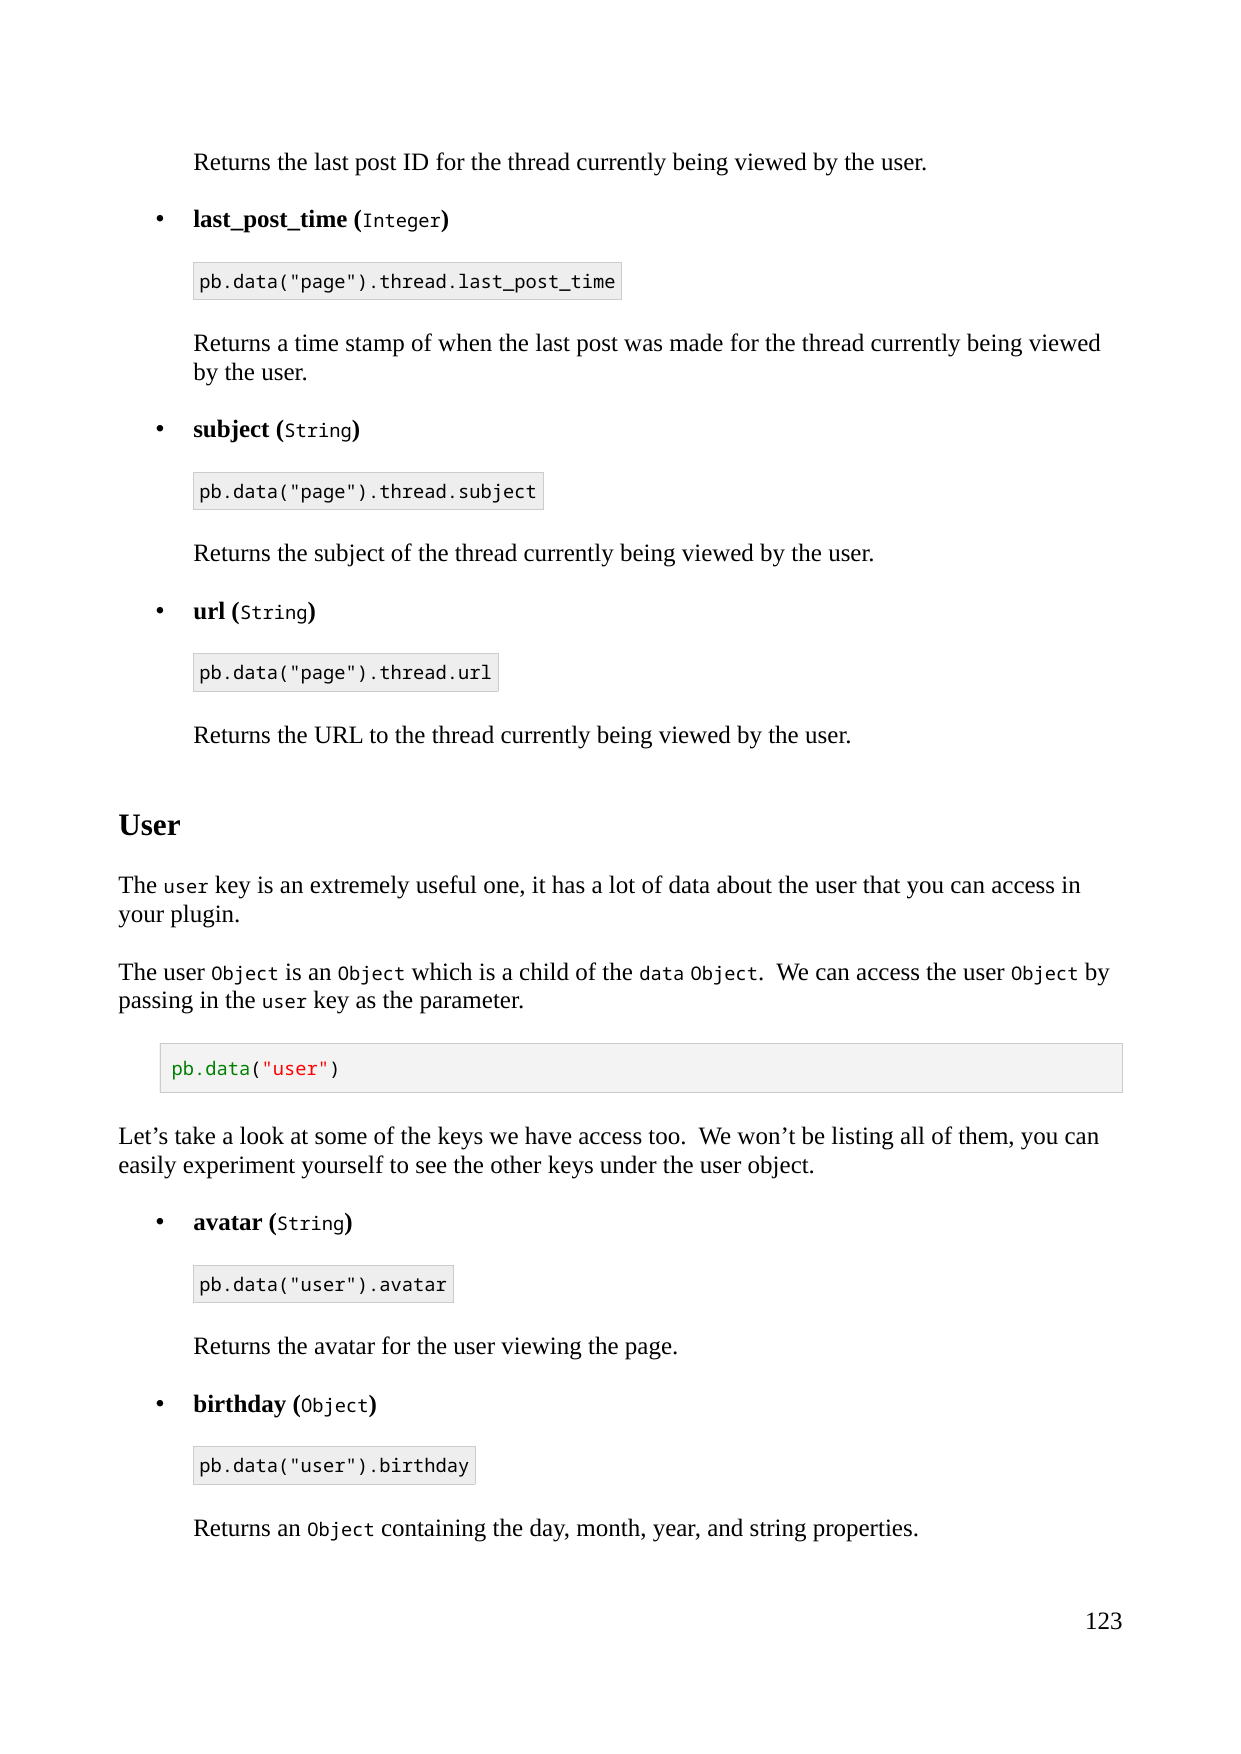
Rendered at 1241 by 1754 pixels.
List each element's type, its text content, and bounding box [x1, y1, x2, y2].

text pb.data("user") [161, 1044, 1122, 1092]
list url (String) pb.data("page").thread.url Returns the URL to the thread currently being viewed by the user. [156, 596, 1122, 806]
list avatar (String) pb.data("user").avatar Returns the avatar for the user viewing the page. [156, 1207, 1122, 1389]
list last_post_time (Integer) pb.data("page").thread.last_post_time Returns a time stamp of when the last post was made for the thread currently being viewed by the user. [156, 204, 1122, 414]
list subject (String) pb.data("page").thread.subject Returns the subject of the thread currently being viewed by the user. [156, 414, 1122, 596]
text Let’s take a look at some of the keys we have access too. We won’t be listing all of them, you can easily experiment yourself to see the other keys under the user object. [118, 1121, 1122, 1179]
text The user key is an extremely useful one, it has a lot of data about the user that you can access in your plugin. [118, 871, 1122, 928]
list Returns the last post ID for the thread currently being viewed by the user. [156, 118, 1122, 204]
text User [118, 806, 1122, 842]
text The user Object is an Object which is a child of the data Object. We can access the user Object by passing in the user key as the parameter. [118, 957, 1122, 1014]
list birthday (Object) pb.data("user").birthday Returns an Object containing the day, month, year, and string properties. [156, 1389, 1122, 1570]
